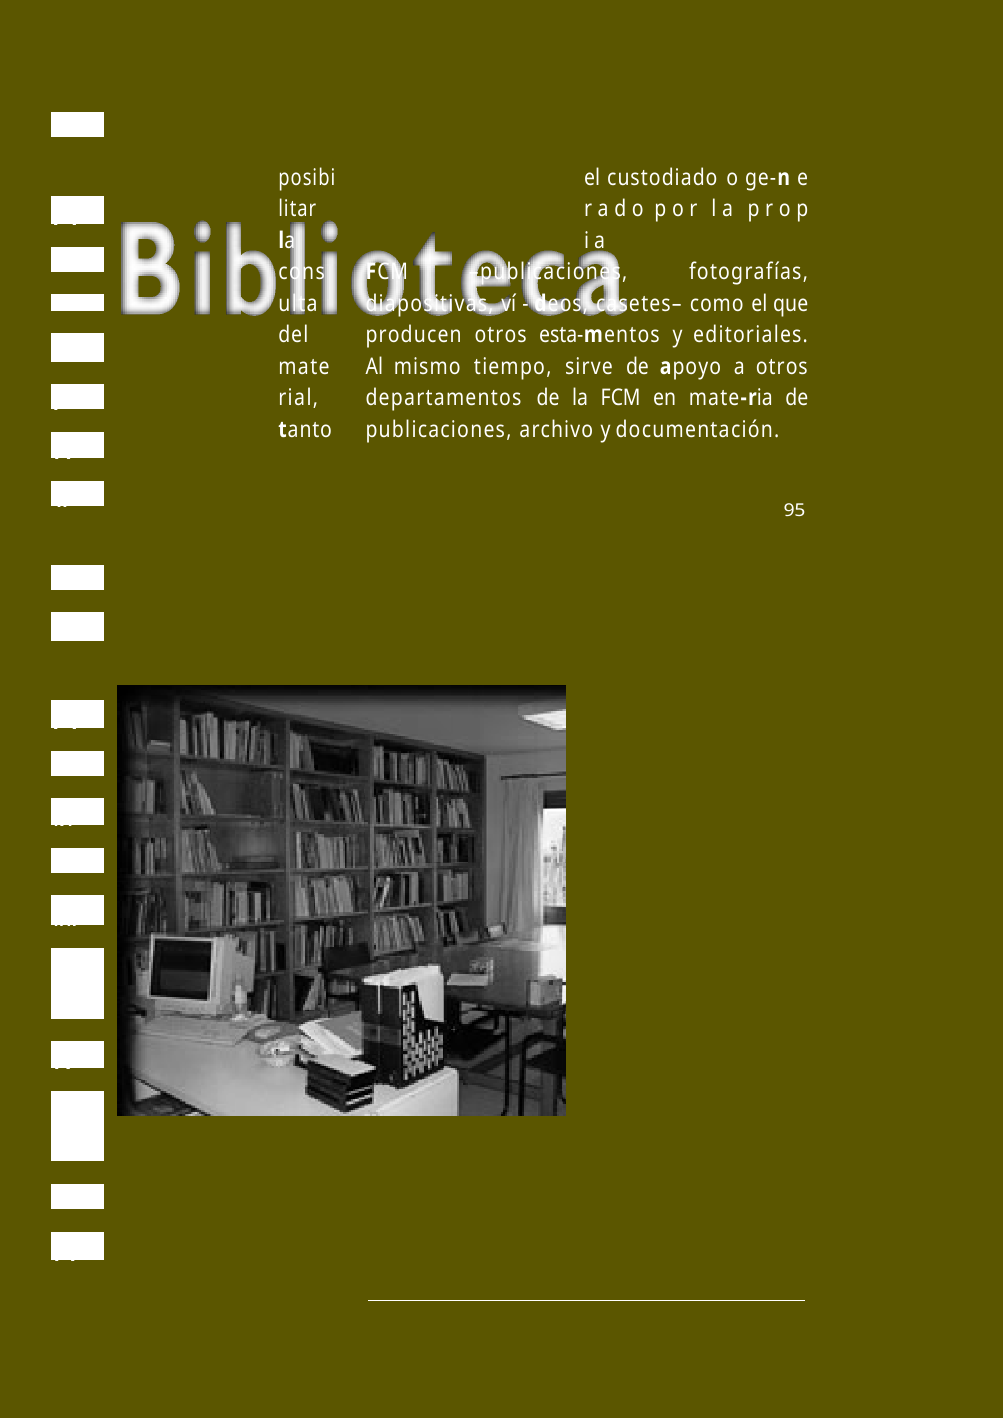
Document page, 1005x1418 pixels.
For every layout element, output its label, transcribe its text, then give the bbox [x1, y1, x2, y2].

text E [53, 848, 104, 873]
text O [53, 196, 104, 224]
text V [53, 247, 104, 272]
text R [53, 1042, 104, 1068]
text C [53, 385, 104, 409]
text T A [53, 949, 104, 1019]
text T [53, 751, 104, 776]
text O [57, 214, 73, 224]
text D [58, 1249, 71, 1260]
text A [53, 482, 104, 506]
text H [53, 334, 104, 362]
text D [53, 613, 104, 641]
text N [53, 799, 104, 825]
text R [58, 1060, 67, 1068]
text D [58, 630, 71, 641]
text E [53, 566, 104, 590]
text D [53, 1232, 104, 1260]
text P A [53, 1091, 104, 1161]
text M [53, 896, 104, 925]
text O [53, 700, 104, 728]
text T [53, 770, 60, 776]
text Y [53, 112, 104, 137]
text I [53, 295, 104, 311]
text R [58, 451, 67, 458]
text O [57, 718, 73, 728]
text E [53, 1185, 104, 1209]
text R [53, 432, 104, 458]
